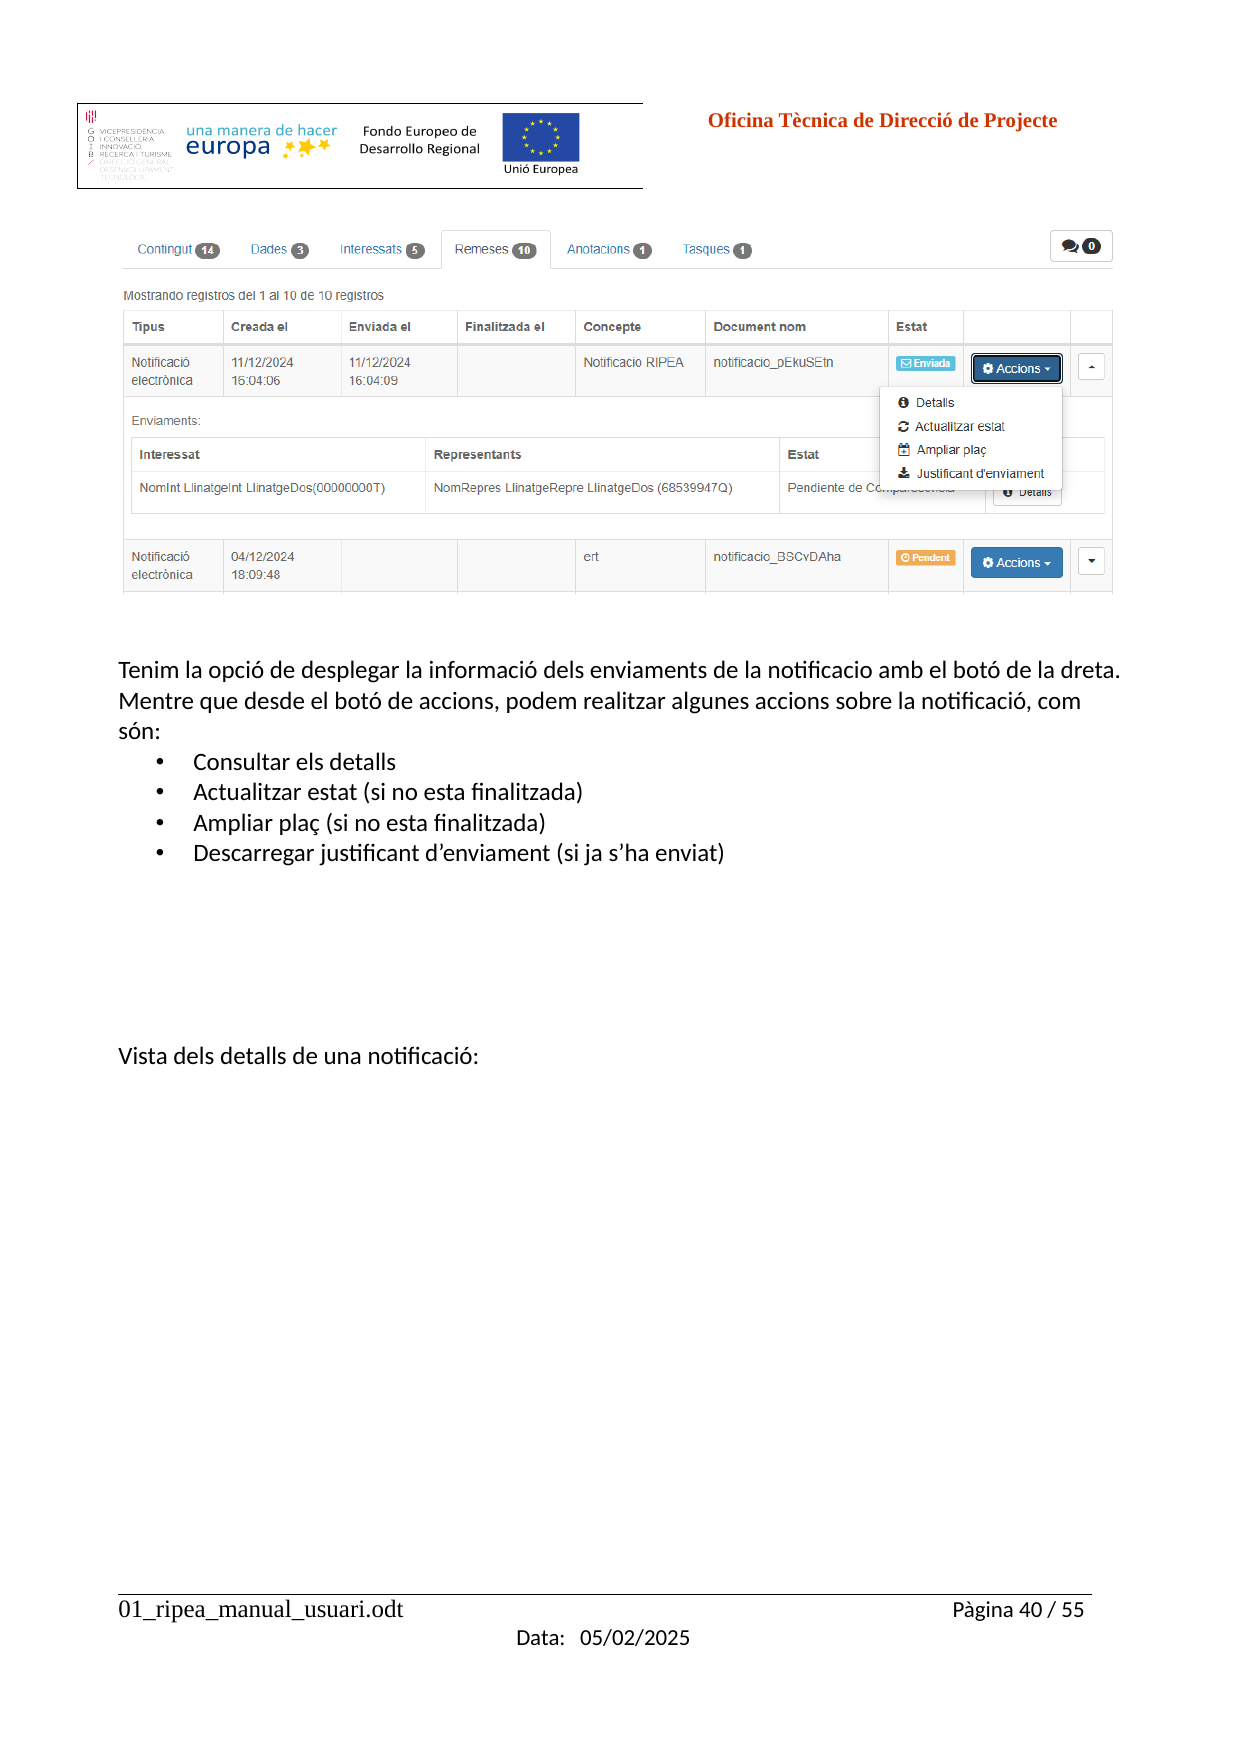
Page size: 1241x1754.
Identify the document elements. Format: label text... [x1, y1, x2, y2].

list Descarregar justificant d’enviament (si ja s’ha enviat) [156, 837, 1122, 868]
text Tenim la opció de desplegar la informació dels enviaments de la notificacio amb el botó de la dreta. Mentre que desde el botó de accions, podem realitzar algunes accions sobre la notificació, com són: [118, 654, 1122, 746]
list Consultar els detalls [156, 746, 1122, 776]
picture [82, 108, 178, 182]
text Vista dels detalls de una notificació: [118, 1041, 1122, 1071]
list Actualitzar estat (si no esta finalitzada) [156, 776, 1122, 807]
picture [118, 216, 1123, 594]
list Ampliar plaç (si no esta finalitzada) [156, 807, 1122, 837]
picture [184, 108, 585, 182]
